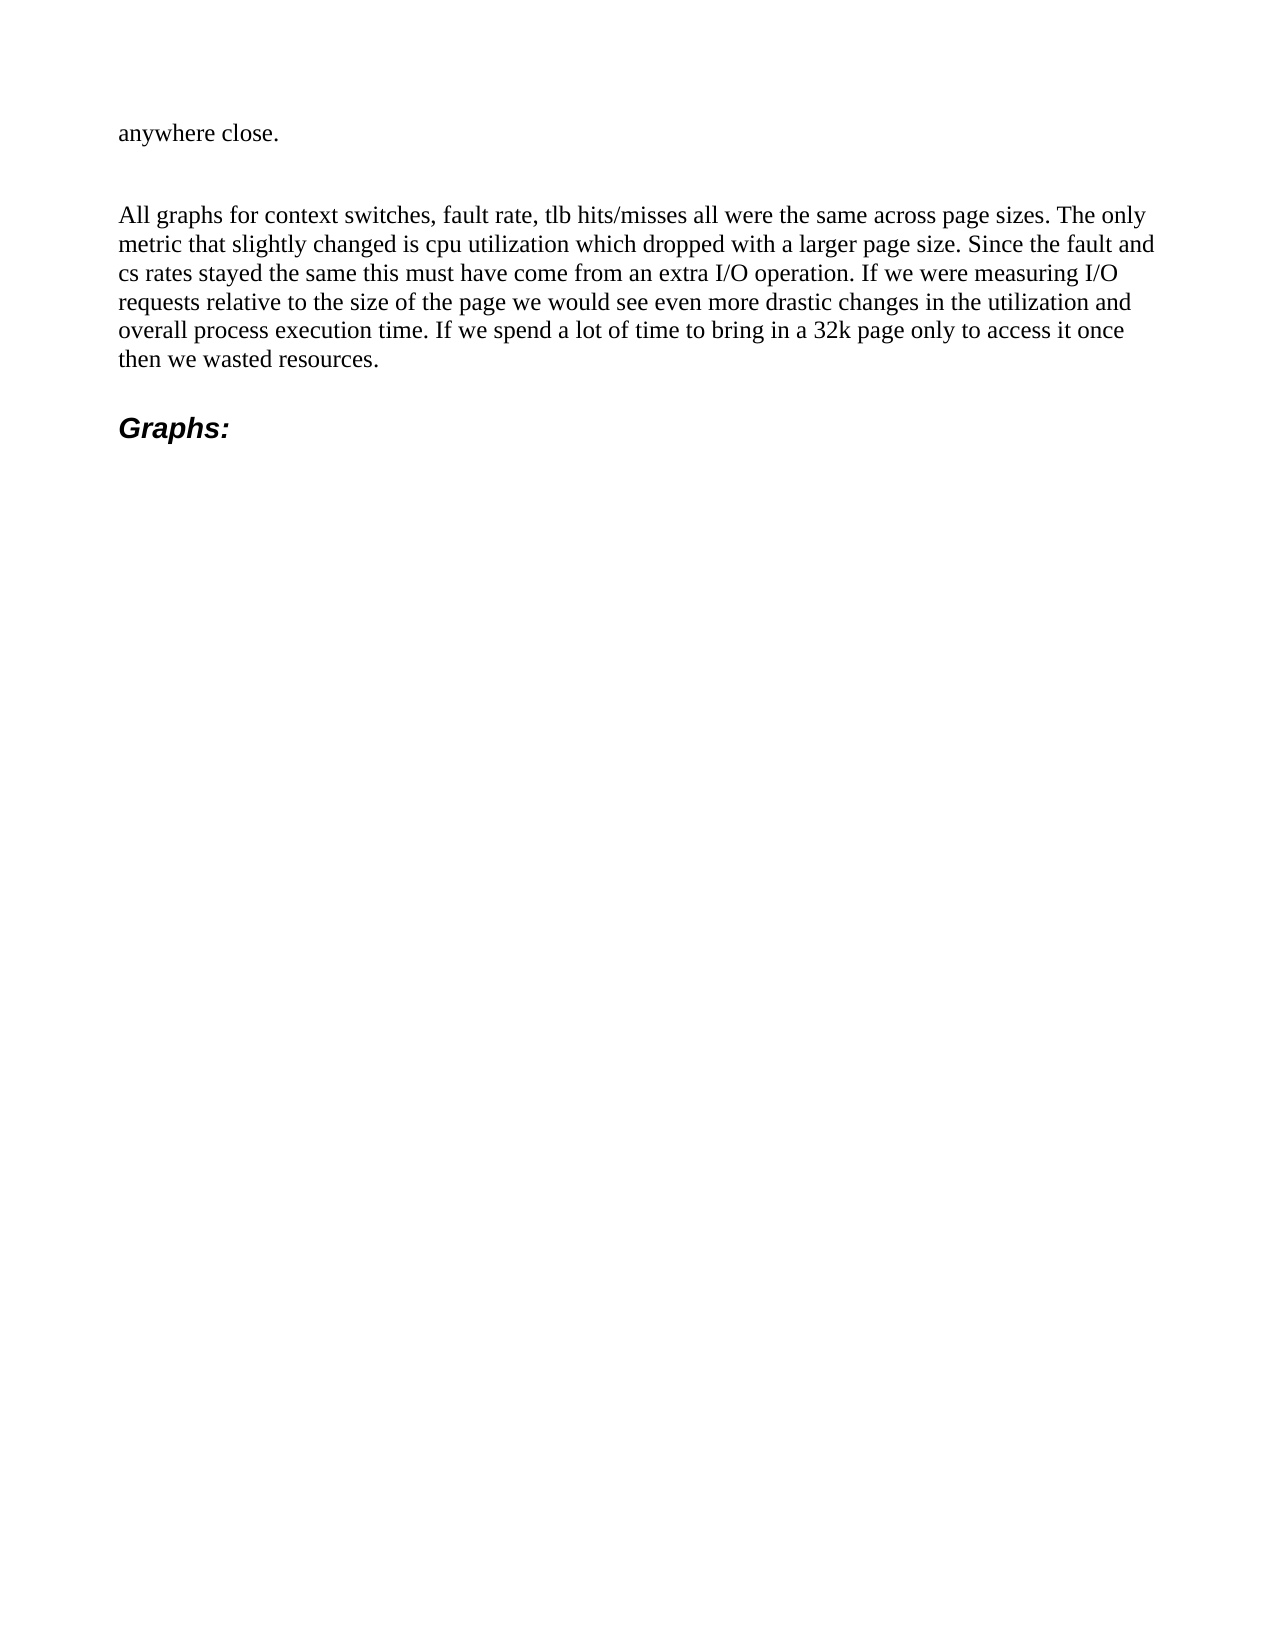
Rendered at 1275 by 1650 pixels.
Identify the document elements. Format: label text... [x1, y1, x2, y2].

subtitle Graphs: [118, 411, 1157, 444]
text All graphs for context switches, fault rate, tlb hits/misses all were the same across page sizes. The only metric that slightly changed is cpu utilization which dropped with a larger page size. Since the fault and cs rates stayed the same this must have come from an extra I/O operation. If we were measuring I/O requests relative to the size of the page we would see even more drastic changes in the utilization and overall process execution time. If we spend a lot of time to bring in a 32k page only to access it once then we wasted resources. [118, 201, 1157, 373]
text anywhere close. [118, 118, 1157, 147]
